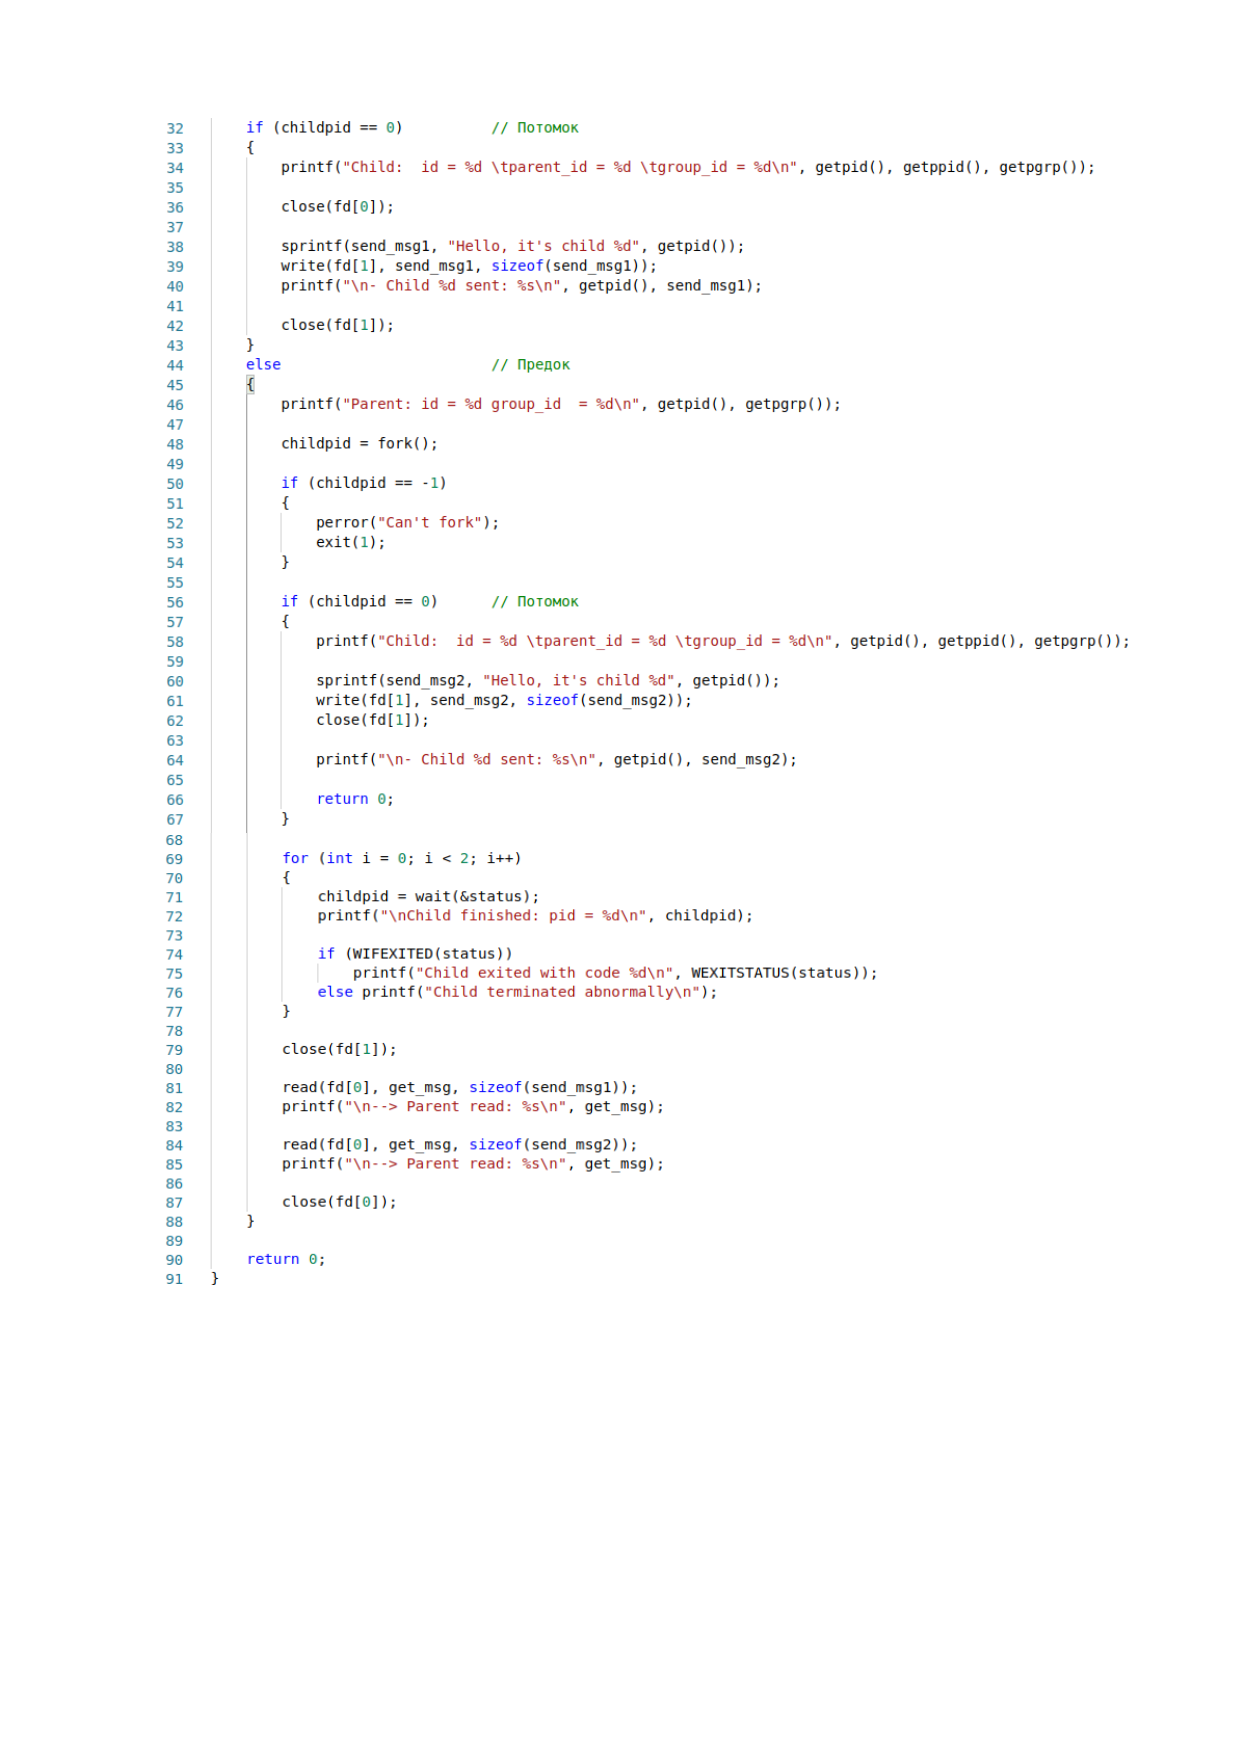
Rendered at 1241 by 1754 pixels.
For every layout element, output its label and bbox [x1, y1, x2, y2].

picture [161, 118, 1137, 1288]
